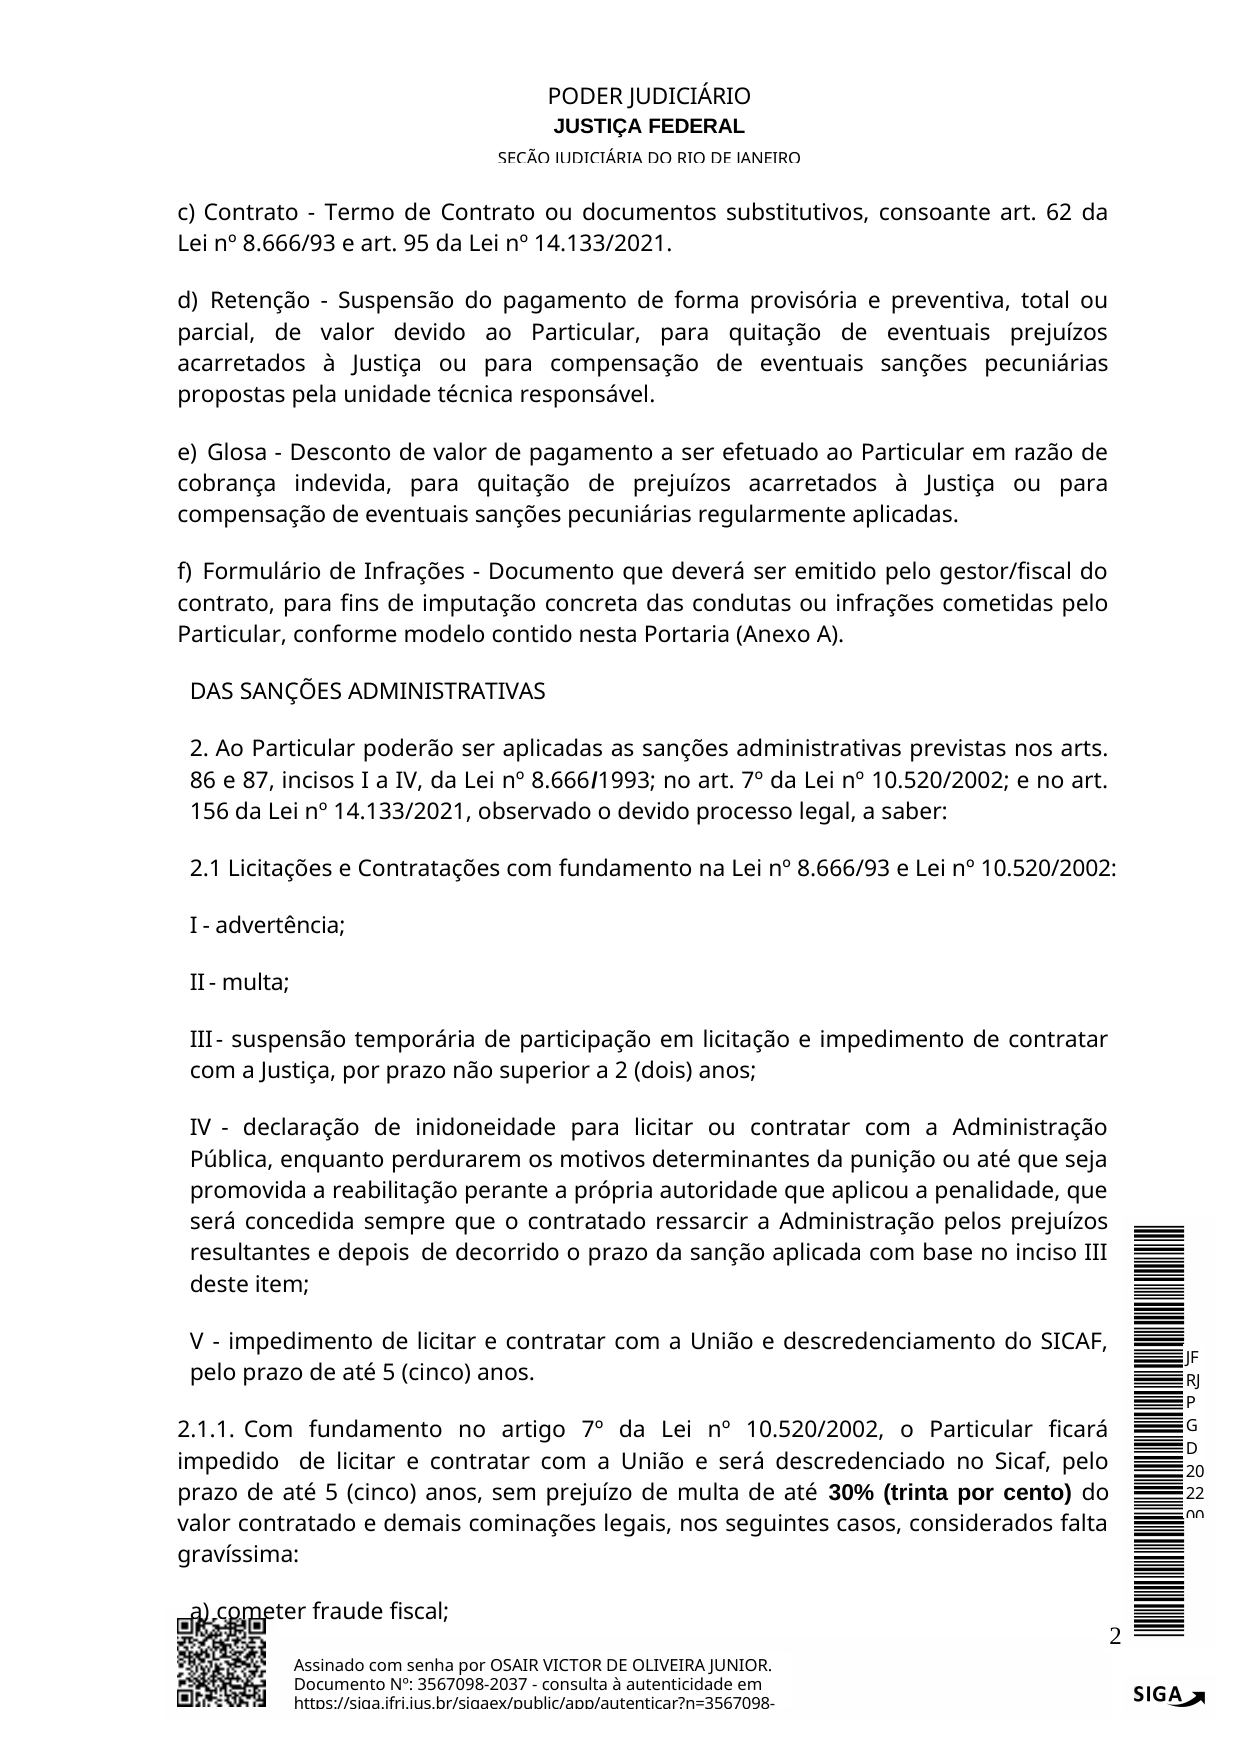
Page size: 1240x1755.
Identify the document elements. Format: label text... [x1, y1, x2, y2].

list - multa; [189, 966, 1122, 997]
list Glosa - Desconto de valor de pagamento a ser efetuado ao Particular em razão de cobrança indevida, para quitação de prejuízos acarretados à Justiça ou para compensação de eventuais sanções pecuniárias regularmente aplicadas. [177, 436, 1109, 529]
list cometer fraude fiscal; [189, 1595, 1122, 1627]
list Ao Particular poderão ser aplicadas as sanções administrativas previstas nos arts. 86 e 87, incisos I a IV, da Lei nº 8.666/1993; no art. 7º da Lei nº 10.520/2002; e no art. 156 da Lei nº 14.133/2021, observado o devido processo legal, a saber: [189, 732, 1109, 826]
list - advertência; [189, 909, 1122, 940]
text DAS SANÇÕES ADMINISTRATIVAS [189, 675, 1122, 706]
list Formulário de Infrações - Documento que deverá ser emitido pelo gestor/fiscal do contrato, para fins de imputação concreta das condutas ou infrações cometidas pelo Particular, conforme modelo contido nesta Portaria (Anexo A). [177, 555, 1109, 649]
list Com fundamento no artigo 7º da Lei nº 10.520/2002, o Particular ficará impedido de licitar e contratar com a União e será descredenciado no Sicaf, pelo prazo de até 5 (cinco) anos, sem prejuízo de multa de até 30% (trinta por cento) do valor contratado e demais cominações legais, nos seguintes casos, considerados falta gravíssima: [177, 1413, 1109, 1569]
list Retenção - Suspensão do pagamento de forma provisória e preventiva, total ou parcial, de valor devido ao Particular, para quitação de eventuais prejuízos acarretados à Justiça ou para compensação de eventuais sanções pecuniárias propostas pela unidade técnica responsável. [177, 284, 1109, 409]
list - impedimento de licitar e contratar com a União e descredenciamento do SICAF, pelo prazo de até 5 (cinco) anos. [189, 1325, 1109, 1387]
list Licitações e Contratações com fundamento na Lei nº 8.666/93 e Lei nº 10.520/2002: [189, 852, 1122, 883]
list - declaração de inidoneidade para licitar ou contratar com a Administração Pública, enquanto perdurarem os motivos determinantes da punição ou até que seja promovida a reabilitação perante a própria autoridade que aplicou a penalidade, que será concedida sempre que o contratado ressarcir a Administração pelos prejuízos resultantes e depois de decorrido o prazo da sanção aplicada com base no inciso III deste item; [189, 1111, 1109, 1299]
text JFRJPGD202200034A [1186, 1346, 1206, 1518]
list Contrato - Termo de Contrato ou documentos substitutivos, consoante art. 62 da Lei nº 8.666/93 e art. 95 da Lei nº 14.133/2021. [177, 196, 1109, 259]
list - suspensão temporária de participação em licitação e impedimento de contratar com a Justiça, por prazo não superior a 2 (dois) anos; [189, 1023, 1109, 1085]
